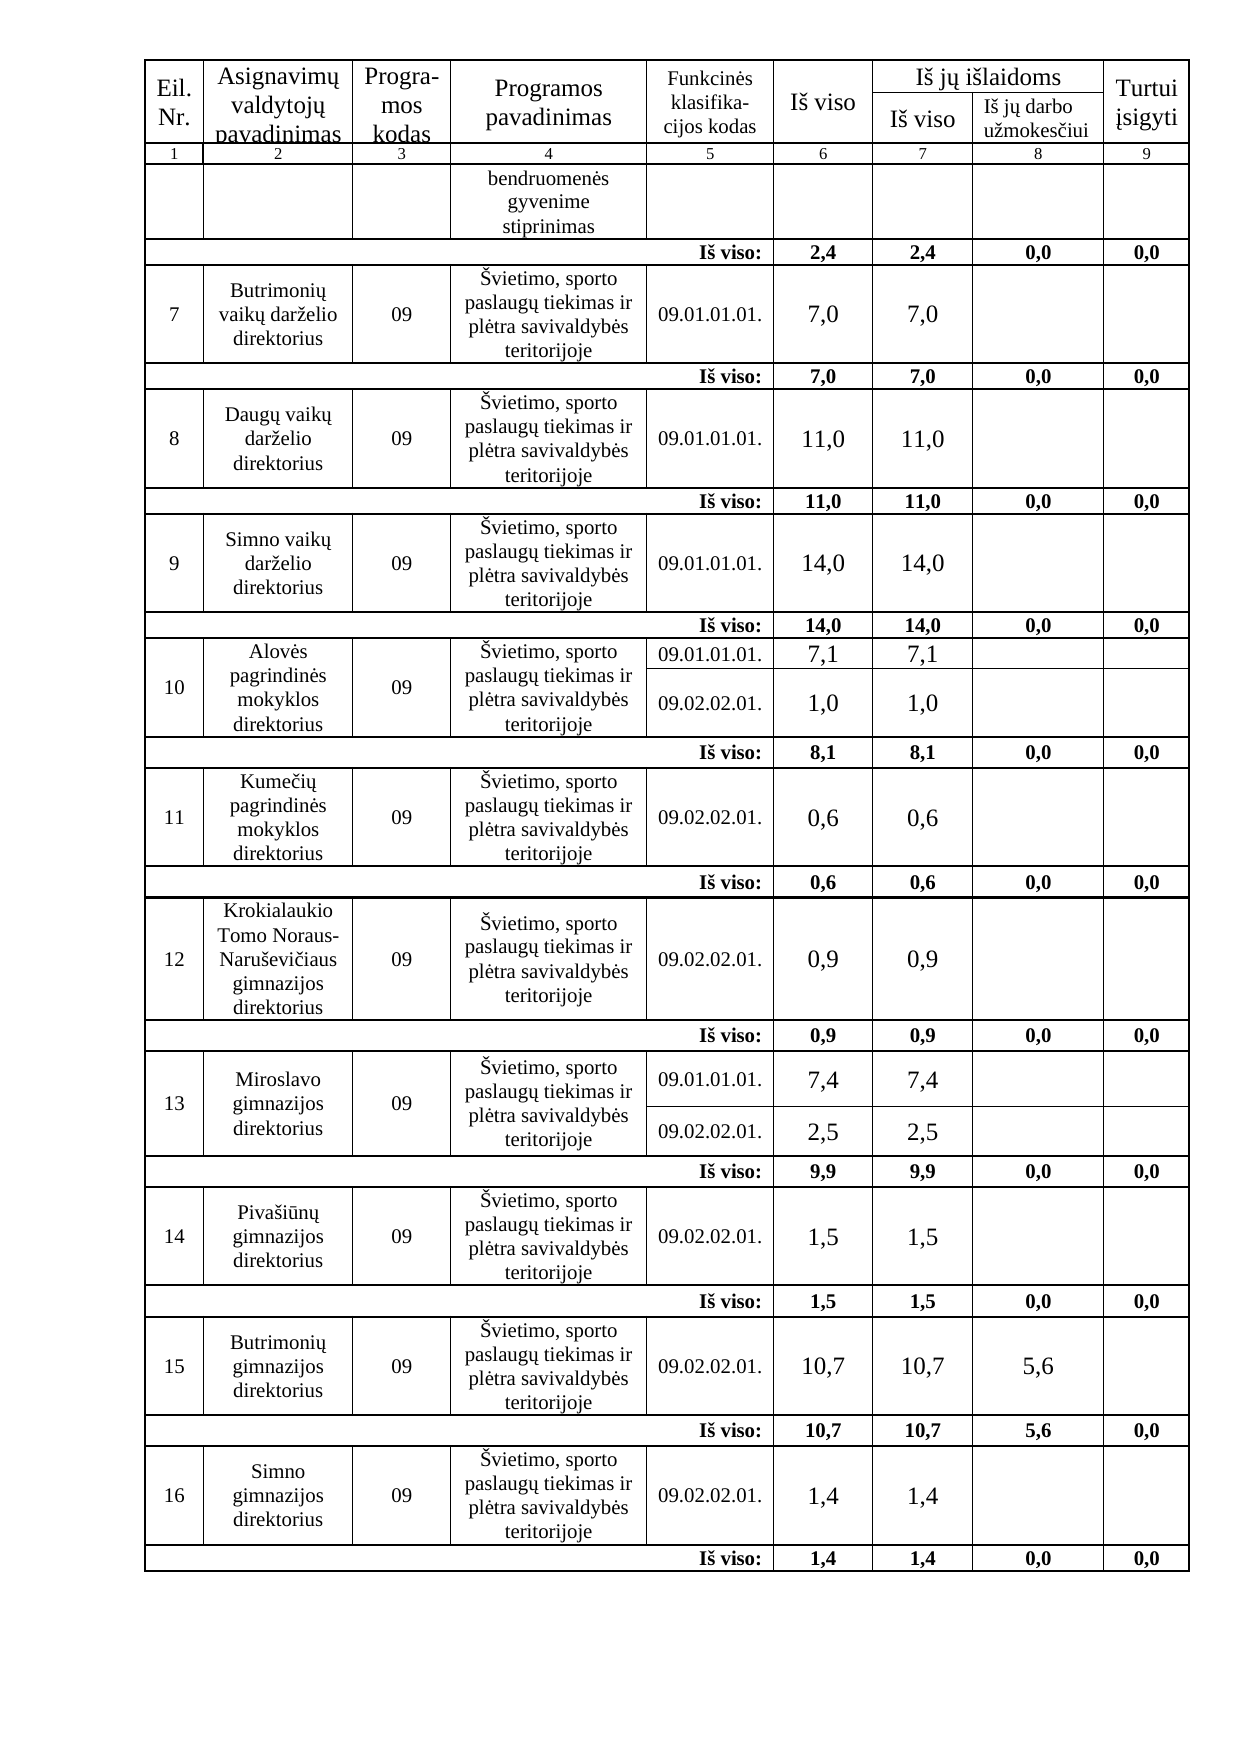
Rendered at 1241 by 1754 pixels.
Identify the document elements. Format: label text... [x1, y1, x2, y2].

table_cell 1,5 [873, 1286, 972, 1316]
table_cell 0,0 [973, 1546, 1103, 1569]
table_header Funkcinės klasifika-cijos kodas [647, 61, 773, 142]
table_cell [1104, 1318, 1188, 1414]
table_cell 0,0 [973, 240, 1103, 264]
table_cell 0,0 [973, 489, 1103, 513]
table_cell 1,5 [774, 1188, 872, 1284]
table_cell 13 [146, 1052, 203, 1155]
table_cell 1,4 [774, 1546, 872, 1569]
table_cell 8,1 [774, 738, 872, 767]
table_cell [353, 165, 450, 238]
table_cell 0,0 [973, 613, 1103, 637]
table_cell Švietimo, sporto paslaugų tiekimas ir plėtra savivaldybės teritorijoje [451, 515, 646, 611]
table_cell 09.02.02.01. [647, 769, 773, 865]
table_cell 0,0 [1104, 1546, 1188, 1569]
table_cell 10,7 [774, 1318, 872, 1414]
table_cell 0,0 [973, 1021, 1103, 1050]
table_cell 0,0 [973, 738, 1103, 767]
table_cell [973, 1447, 1103, 1543]
table_cell 10,7 [873, 1318, 972, 1414]
table_cell 0,0 [1104, 240, 1188, 264]
table_cell Švietimo, sporto paslaugų tiekimas ir plėtra savivaldybės teritorijoje [451, 1052, 646, 1155]
table_cell Pivašiūnų gimnazijos direktorius [204, 1188, 352, 1284]
table_header Progra-mos kodas [353, 61, 450, 142]
table_cell 7 [146, 266, 203, 362]
table_cell Iš viso: [146, 1021, 773, 1050]
table_cell 7,0 [873, 266, 972, 362]
table_cell 09 [353, 515, 450, 611]
table_cell 0,0 [973, 867, 1103, 896]
table_cell 0,9 [873, 1021, 972, 1050]
table_cell 1,5 [774, 1286, 872, 1316]
table_cell 09 [353, 1052, 450, 1155]
table_cell 14,0 [774, 515, 872, 611]
table_cell Iš viso: [146, 867, 773, 896]
table_cell 0,9 [774, 1021, 872, 1050]
table_cell 1 [146, 144, 202, 163]
table_cell 09 [353, 390, 450, 487]
table_cell 5,6 [973, 1318, 1103, 1414]
table_cell 16 [146, 1447, 203, 1543]
table_cell 0,0 [1104, 1286, 1188, 1316]
table_cell 09.02.02.01. [647, 1318, 773, 1414]
table_cell [204, 165, 352, 238]
table_cell 09.02.02.01. [647, 899, 773, 1019]
table_cell [973, 390, 1103, 487]
table_cell 12 [146, 899, 203, 1019]
table_cell [1104, 639, 1188, 668]
table_cell 09 [353, 639, 450, 736]
table_cell 09 [353, 769, 450, 865]
table_cell [973, 769, 1103, 865]
table_cell 09 [353, 899, 450, 1019]
table_cell 10,7 [873, 1416, 972, 1445]
table_cell 11 [146, 769, 203, 865]
table_cell [1104, 899, 1188, 1019]
table_cell Krokialaukio Tomo Noraus-Naruševičiaus gimnazijos direktorius [204, 899, 352, 1019]
table_cell 0,0 [1104, 867, 1188, 896]
table_cell 09.02.02.01. [647, 669, 773, 736]
table_cell 8 [973, 144, 1103, 163]
table_cell 0,6 [774, 769, 872, 865]
table_cell Švietimo, sporto paslaugų tiekimas ir plėtra savivaldybės teritorijoje [451, 769, 646, 865]
table_cell 09.01.01.01. [647, 390, 773, 487]
table_cell Iš viso: [146, 1546, 773, 1569]
table_cell 7,0 [873, 364, 972, 388]
table_cell Švietimo, sporto paslaugų tiekimas ir plėtra savivaldybės teritorijoje [451, 899, 646, 1019]
table_cell Švietimo, sporto paslaugų tiekimas ir plėtra savivaldybės teritorijoje [451, 1318, 646, 1414]
table_cell 10,7 [774, 1416, 872, 1445]
table_cell Švietimo, sporto paslaugų tiekimas ir plėtra savivaldybės teritorijoje [451, 390, 646, 487]
table_cell 1,4 [873, 1447, 972, 1543]
table_cell [973, 515, 1103, 611]
table_cell 0,6 [873, 867, 972, 896]
table_cell [973, 266, 1103, 362]
table_cell [973, 899, 1103, 1019]
table_cell 0,0 [1104, 1416, 1188, 1445]
table_cell 0,6 [873, 769, 972, 865]
table_cell 09.02.02.01. [647, 1107, 773, 1155]
table_cell 0,9 [873, 899, 972, 1019]
table_cell 2,4 [873, 240, 972, 264]
table_cell Iš viso: [146, 738, 773, 767]
table_cell Iš jų darbo užmokesčiui [973, 93, 1103, 142]
table_cell 09.01.01.01. [647, 515, 773, 611]
table_cell 0,0 [973, 1286, 1103, 1316]
table_cell 15 [146, 1318, 203, 1414]
table_cell 09 [353, 1318, 450, 1414]
table_cell 14 [146, 1188, 203, 1284]
table_cell [873, 165, 972, 238]
table_cell 09 [353, 1447, 450, 1543]
table_cell 7,4 [873, 1052, 972, 1106]
table_cell Iš viso: [146, 489, 773, 513]
table_cell [973, 165, 1103, 238]
table_cell [1104, 390, 1188, 487]
table_cell 7,4 [774, 1052, 872, 1106]
table_header Turtui įsigyti [1104, 61, 1188, 142]
table_cell 09.01.01.01. [647, 639, 773, 668]
table_cell 7,0 [774, 266, 872, 362]
table_cell Butrimonių vaikų darželio direktorius [204, 266, 352, 362]
table_cell 8,1 [873, 738, 972, 767]
table_cell Iš viso [873, 93, 972, 142]
table_cell [1104, 1052, 1188, 1106]
table_cell 1,4 [774, 1447, 872, 1543]
table_cell [973, 1107, 1103, 1155]
table_cell Iš viso: [146, 1416, 773, 1445]
table_cell Švietimo, sporto paslaugų tiekimas ir plėtra savivaldybės teritorijoje [451, 1188, 646, 1284]
table_cell 2 [204, 144, 352, 163]
table_cell 1,0 [774, 669, 872, 736]
table_cell 0,0 [1104, 364, 1188, 388]
table_cell 7 [873, 144, 972, 163]
table_cell 9,9 [873, 1157, 972, 1186]
table_cell 09.02.02.01. [647, 1447, 773, 1543]
table_cell 2,4 [774, 240, 872, 264]
table_cell 2,5 [873, 1107, 972, 1155]
table_cell [973, 1188, 1103, 1284]
table_cell 11,0 [873, 390, 972, 487]
table_cell 0,0 [973, 364, 1103, 388]
table_cell [973, 639, 1103, 668]
table_cell 7,1 [774, 639, 872, 668]
table_cell 1,5 [873, 1188, 972, 1284]
table_cell 0,0 [1104, 489, 1188, 513]
table_cell 0,0 [1104, 1157, 1188, 1186]
table_cell 0,6 [774, 867, 872, 896]
table_cell 14,0 [774, 613, 872, 637]
table_cell 11,0 [774, 489, 872, 513]
table_cell [1104, 165, 1188, 238]
table_cell 1,4 [873, 1546, 972, 1569]
table_cell Simno gimnazijos direktorius [204, 1447, 352, 1543]
table_cell 7,1 [873, 639, 972, 668]
table_header Programos pavadinimas [451, 61, 646, 142]
table_header Iš jų išlaidoms [873, 61, 1103, 92]
table_cell Kumečių pagrindinės mokyklos direktorius [204, 769, 352, 865]
table_cell 11,0 [873, 489, 972, 513]
table_cell Iš viso: [146, 613, 773, 637]
table_cell 5 [647, 144, 773, 163]
table_cell 0,0 [973, 1157, 1103, 1186]
table_cell 9,9 [774, 1157, 872, 1186]
table_cell [1104, 515, 1188, 611]
table_header Asignavimų valdytojų pavadinimas [204, 61, 352, 142]
table_cell Miroslavo gimnazijos direktorius [204, 1052, 352, 1155]
table_cell 1,0 [873, 669, 972, 736]
table_cell 0,0 [1104, 613, 1188, 637]
table_cell 9 [146, 515, 203, 611]
table_cell 0,0 [1104, 738, 1188, 767]
table_cell [1104, 266, 1188, 362]
table_cell [1104, 1107, 1188, 1155]
table_cell 8 [146, 390, 203, 487]
table_cell [774, 165, 872, 238]
table_cell Butrimonių gimnazijos direktorius [204, 1318, 352, 1414]
table_cell [973, 1052, 1103, 1106]
table_header Iš viso [774, 61, 872, 142]
table_cell 5,6 [973, 1416, 1103, 1445]
table_cell Iš viso: [146, 240, 773, 264]
table_cell Švietimo, sporto paslaugų tiekimas ir plėtra savivaldybės teritorijoje [451, 266, 646, 362]
table_cell [1104, 769, 1188, 865]
table_cell [1104, 1447, 1188, 1543]
table_header Eil. Nr. [146, 61, 203, 142]
table_cell [973, 669, 1103, 736]
table_cell [647, 165, 773, 238]
table_cell Alovės pagrindinės mokyklos direktorius [204, 639, 352, 736]
table_cell 0,0 [1104, 1021, 1188, 1050]
table_cell 09.02.02.01. [647, 1188, 773, 1284]
table_cell Iš viso: [146, 1157, 773, 1186]
table_cell 09.01.01.01. [647, 266, 773, 362]
table_cell 14,0 [873, 515, 972, 611]
table_cell Iš viso: [146, 1286, 773, 1316]
table_cell Simno vaikų darželio direktorius [204, 515, 352, 611]
table_cell 9 [1104, 144, 1188, 163]
table_cell 09.01.01.01. [647, 1052, 773, 1106]
table_cell Švietimo, sporto paslaugų tiekimas ir plėtra savivaldybės teritorijoje [451, 639, 646, 736]
table_cell 14,0 [873, 613, 972, 637]
table_cell 09 [353, 266, 450, 362]
table_cell 2,5 [774, 1107, 872, 1155]
table_cell bendruomenės gyvenime stiprinimas [451, 165, 646, 238]
table_cell 09 [353, 1188, 450, 1284]
table_cell 4 [451, 144, 646, 163]
table_cell [1104, 1188, 1188, 1284]
table_cell 10 [146, 639, 203, 736]
table_cell Švietimo, sporto paslaugų tiekimas ir plėtra savivaldybės teritorijoje [451, 1447, 646, 1543]
table_cell 3 [353, 144, 450, 163]
table_cell 6 [774, 144, 872, 163]
table_cell 7,0 [774, 364, 872, 388]
table_cell [1104, 669, 1188, 736]
table_cell Iš viso: [146, 364, 773, 388]
table_cell [146, 165, 203, 238]
table_cell Daugų vaikų darželio direktorius [204, 390, 352, 487]
table_cell 11,0 [774, 390, 872, 487]
table_cell 0,9 [774, 899, 872, 1019]
